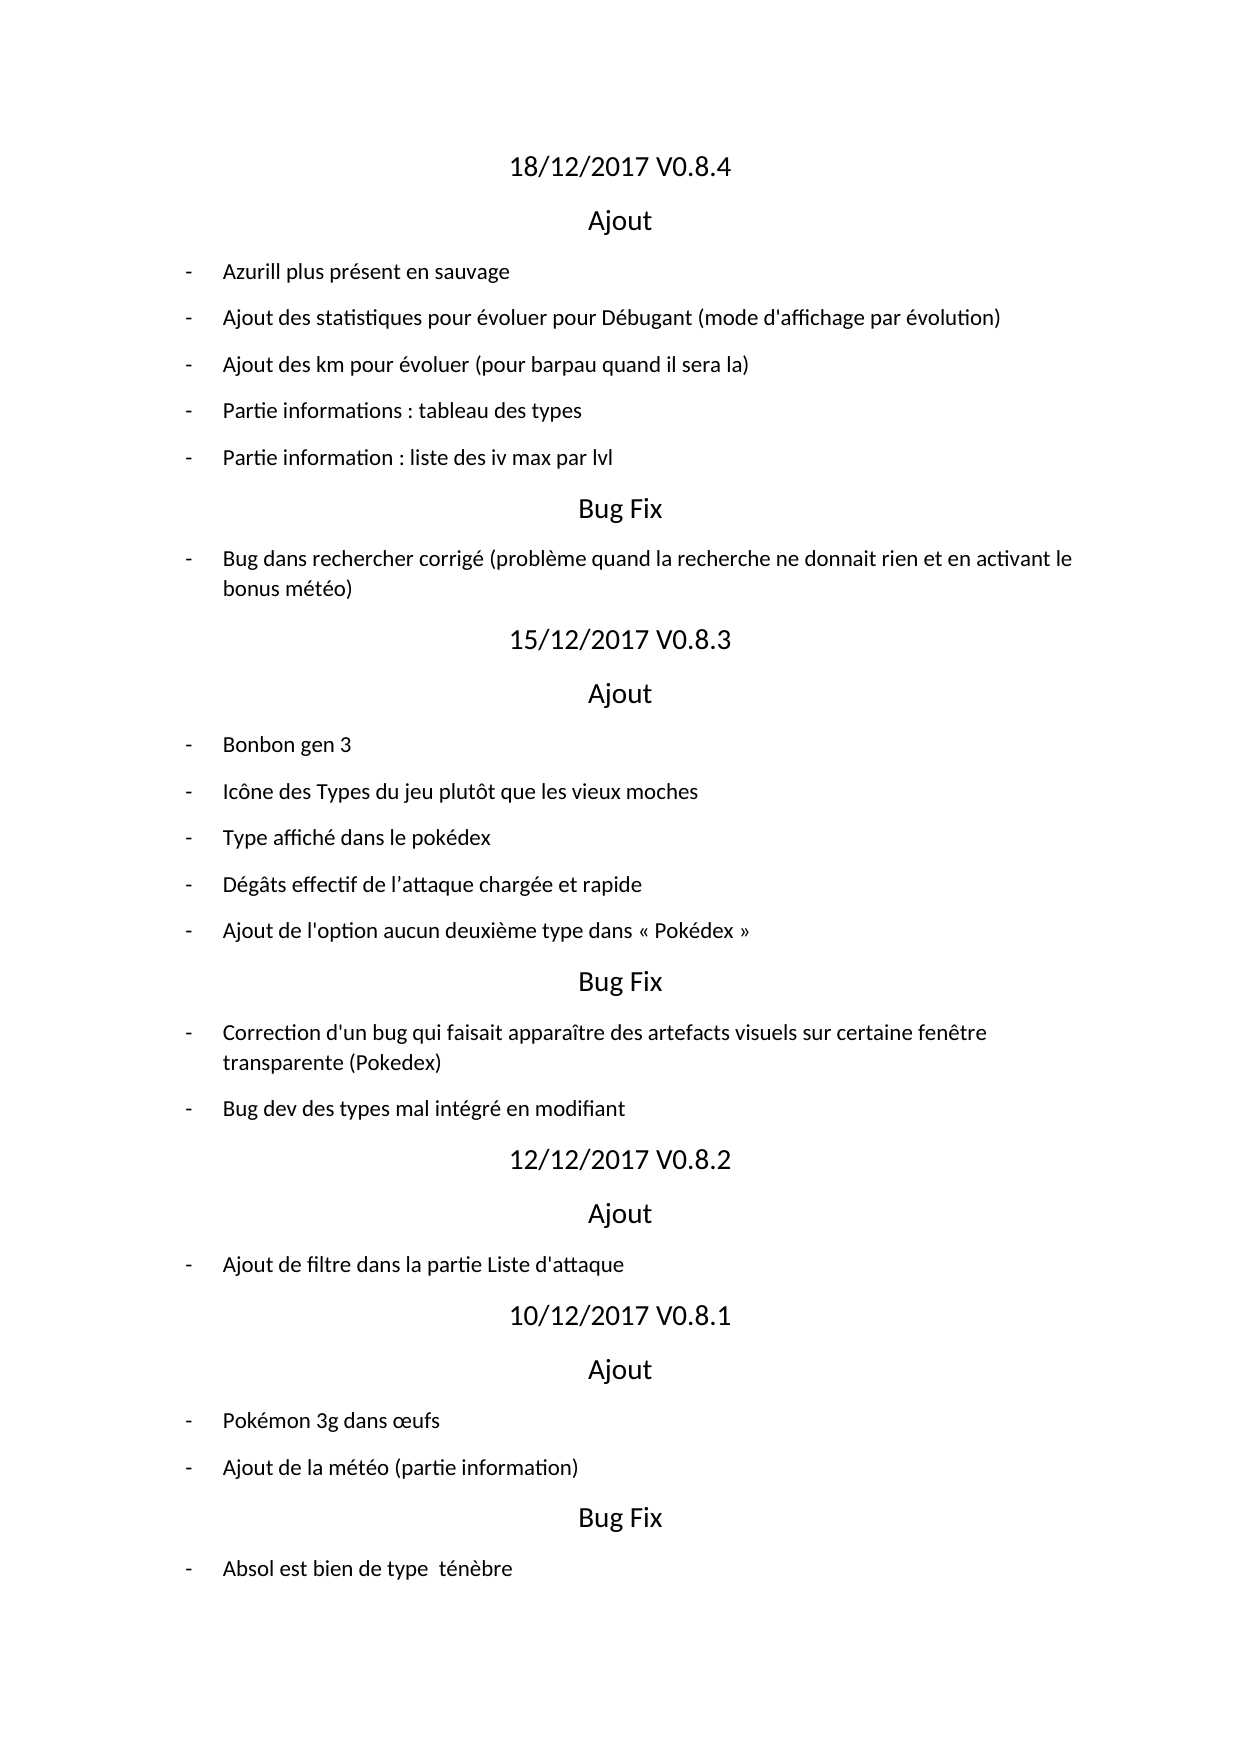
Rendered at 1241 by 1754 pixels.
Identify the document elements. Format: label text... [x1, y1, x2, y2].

list Pokémon 3g dans œufs [185, 1406, 1093, 1434]
list Type affiché dans le pokédex [185, 823, 1093, 851]
list Ajout de filtre dans la partie Liste d'attaque [185, 1250, 1093, 1278]
text Ajout [148, 676, 1093, 711]
list Correction d'un bug qui faisait apparaître des artefacts visuels sur certaine fenêtre transparente (Pokedex) [185, 1018, 1093, 1076]
list Ajout des km pour évoluer (pour barpau quand il sera la) [185, 350, 1093, 378]
list Bug Fix [148, 1499, 1093, 1535]
list Azurill plus présent en sauvage [185, 257, 1093, 285]
text Ajout [148, 1351, 1093, 1387]
text Bug Fix [148, 963, 1093, 999]
list Bug dev des types mal intégré en modifiant [185, 1094, 1093, 1122]
list Absol est bien de type ténèbre [185, 1554, 1093, 1582]
text 18/12/2017 V0.8.4 [148, 148, 1093, 183]
list Ajout des statistiques pour évoluer pour Débugant (mode d'affichage par évolution) [185, 303, 1093, 332]
list Dégâts effectif de l’attaque chargée et rapide [185, 870, 1093, 898]
list Bug Fix [148, 490, 1093, 525]
list Icône des Types du jeu plutôt que les vieux moches [185, 777, 1093, 805]
list Ajout de la météo (partie information) [185, 1453, 1093, 1481]
text 10/12/2017 V0.8.1 [148, 1297, 1093, 1332]
list Bonbon gen 3 [185, 730, 1093, 758]
text Ajout [148, 202, 1093, 238]
text 12/12/2017 V0.8.2 [148, 1141, 1093, 1176]
list Partie informations : tableau des types [185, 397, 1093, 425]
list Bug dans rechercher corrigé (problème quand la recherche ne donnait rien et en activant le bonus météo) [185, 544, 1093, 602]
text 15/12/2017 V0.8.3 [148, 621, 1093, 657]
text Ajout [148, 1196, 1093, 1231]
list Partie information : liste des iv max par lvl [185, 443, 1093, 471]
list Ajout de l'option aucun deuxième type dans « Pokédex » [185, 917, 1093, 944]
